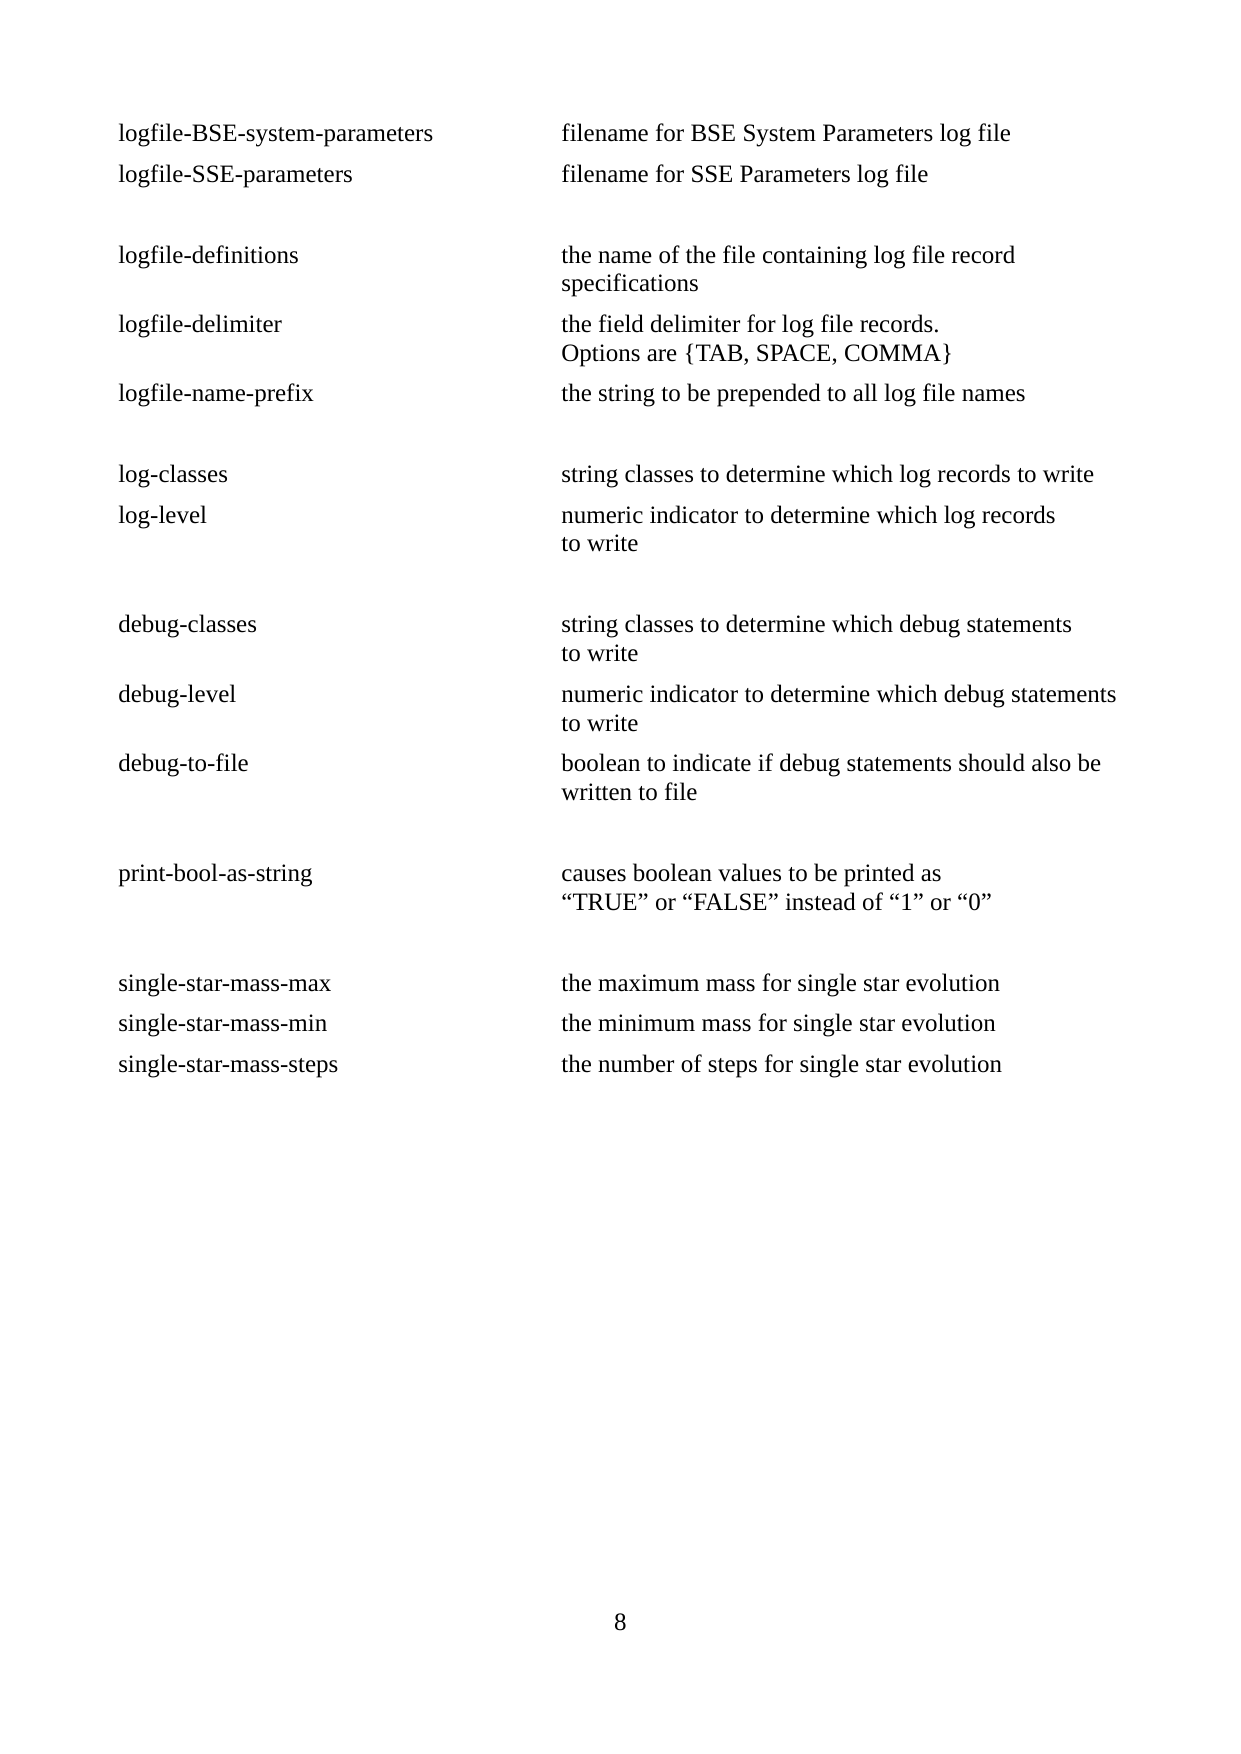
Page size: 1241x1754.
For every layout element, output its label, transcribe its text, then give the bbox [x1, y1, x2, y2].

text logfile-BSE-system-parameters filename for BSE System Parameters log file [118, 118, 1122, 147]
text single-star-mass-max the maximum mass for single star evolution [118, 968, 1122, 996]
text log-level numeric indicator to determine which log records to write [118, 500, 1122, 557]
text debug-level numeric indicator to determine which debug statements to write [118, 679, 1122, 736]
text debug-to-file boolean to indicate if debug statements should also be written to file [118, 748, 1122, 806]
text logfile-SSE-parameters filename for SSE Parameters log file [118, 159, 1122, 187]
text logfile-definitions the name of the file containing log file record specifications [118, 240, 1122, 297]
text log-classes string classes to determine which log records to write [118, 459, 1122, 488]
text single-star-mass-min the minimum mass for single star evolution [118, 1008, 1122, 1037]
text logfile-delimiter the field delimiter for log file records. Options are {TAB, SPACE, COMMA} [118, 309, 1122, 366]
text debug-classes string classes to determine which debug statements to write [118, 609, 1122, 667]
text single-star-mass-steps the number of steps for single star evolution [118, 1049, 1122, 1077]
text logfile-name-prefix the string to be prepended to all log file names [118, 378, 1122, 407]
text print-bool-as-string causes boolean values to be printed as “TRUE” or “FALSE” instead of “1” or “0” [118, 858, 1122, 915]
